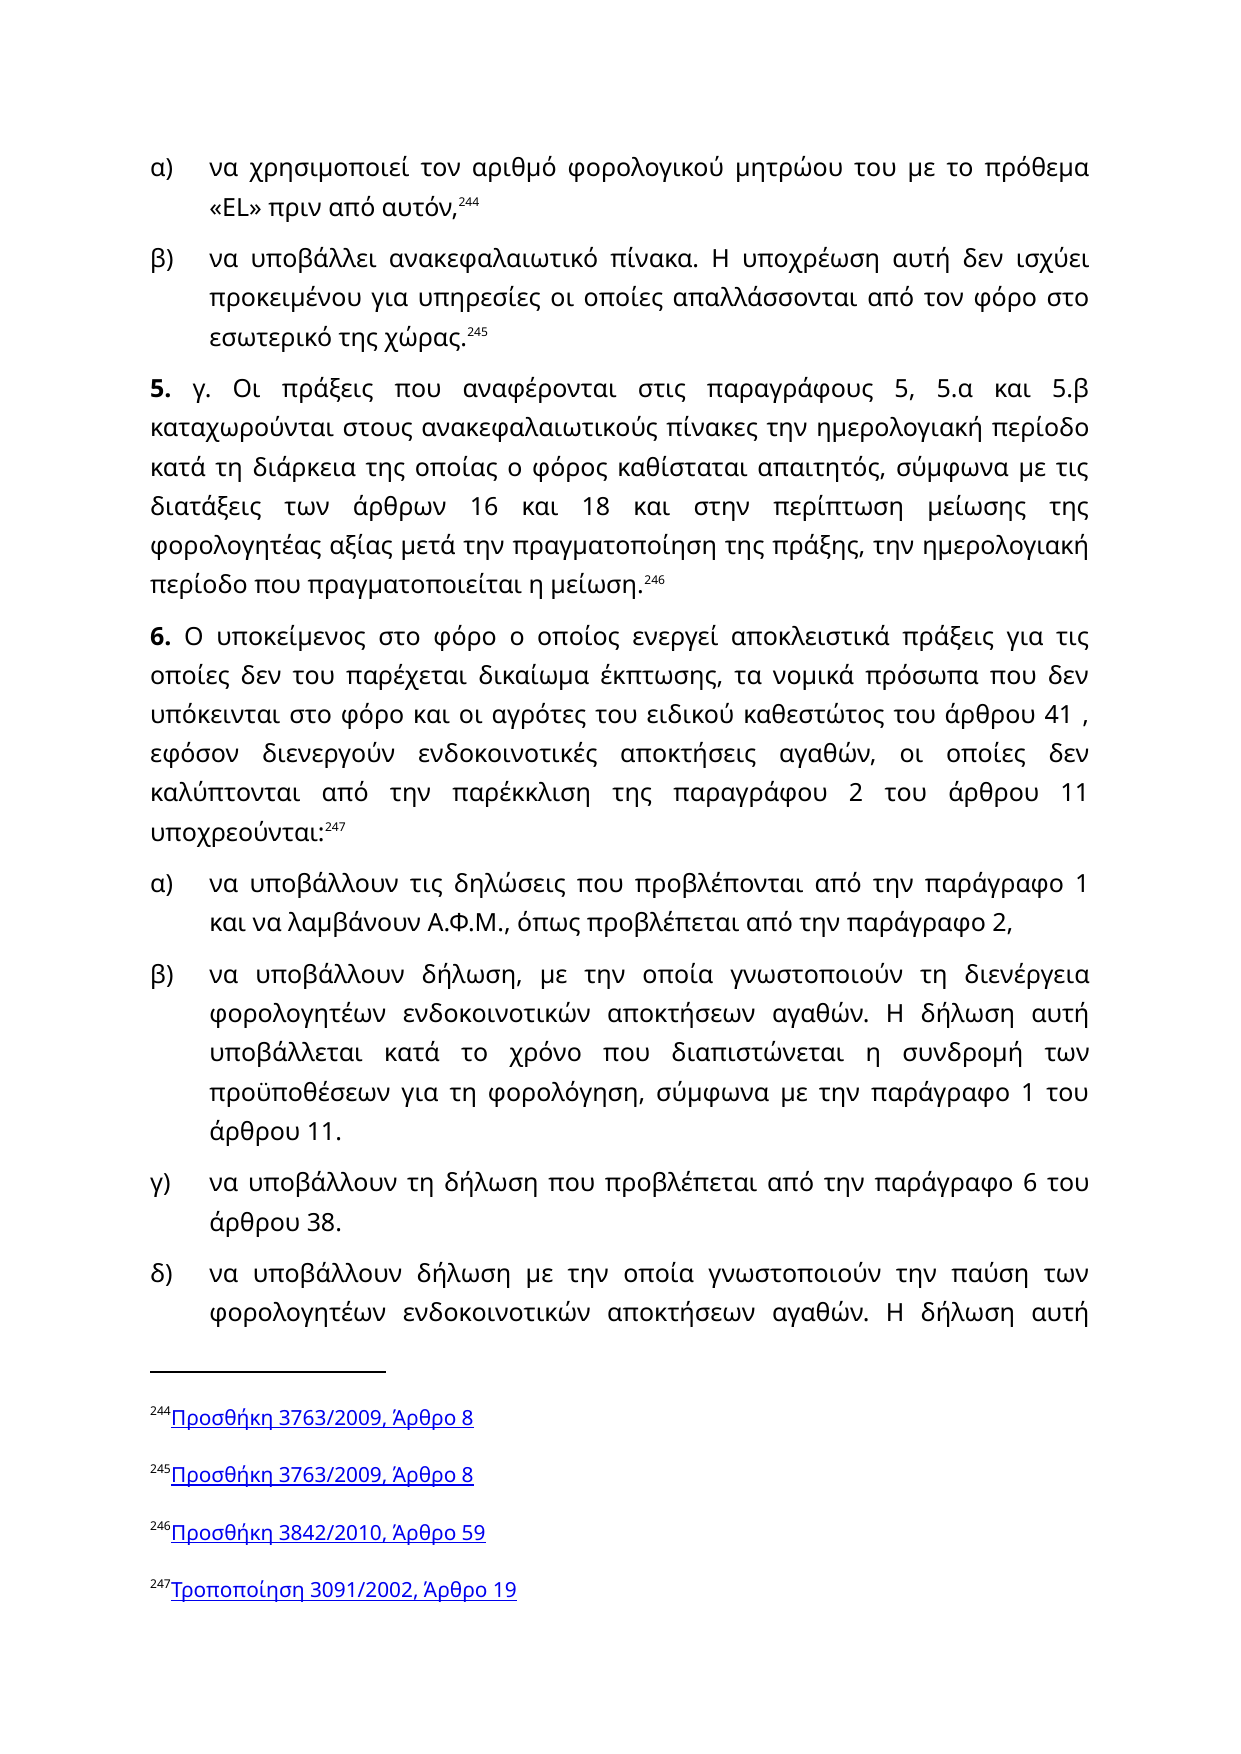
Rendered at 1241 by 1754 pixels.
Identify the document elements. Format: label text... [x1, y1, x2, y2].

list α) να χρησιμοποιεί τον αριθμό φορολογικού μητρώου του με το πρόθεμα «EL» πριν από αυτόν, [150, 150, 1090, 223]
text Προσθήκη 3763/2009, Άρθρο 8 [150, 1403, 1090, 1431]
list β) να υποβάλλουν δήλωση, με την οποία γνωστοποιούν τη διενέργεια φορολογητέων ενδοκοινοτικών αποκτήσεων αγαθών. Η δήλωση αυτή υποβάλλεται κατά το χρόνο που διαπιστώνεται η συνδρομή των προϋποθέσεων για τη φορολόγηση, σύμφωνα με την παράγραφο 1 του άρθρου 11. [150, 957, 1090, 1147]
text 5. γ. Οι πράξεις που αναφέρονται στις παραγράφους 5, 5.α και 5.β καταχωρούνται στους ανακεφαλαιωτικούς πίνακες την ημερολογιακή περίοδο κατά τη διάρκεια της οποίας ο φόρος καθίσταται απαιτητός, σύμφωνα με τις διατάξεις των άρθρων 16 και 18 και στην περίπτωση μείωσης της φορολογητέας αξίας μετά την πραγματοποίηση της πράξης, την ημερολογιακή περίοδο που πραγματοποιείται η μείωση. [150, 371, 1090, 601]
text Προσθήκη 3842/2010, Άρθρο 59 [150, 1518, 1090, 1546]
list β) να υποβάλλει ανακεφαλαιωτικό πίνακα. Η υποχρέωση αυτή δεν ισχύει προκειμένου για υπη­ρεσίες οι οποίες απαλλάσσονται από τον φόρο στο εσωτερικό της χώρας. [150, 241, 1090, 353]
text Τροποποίηση 3091/2002, Άρθρο 19 [150, 1576, 1090, 1604]
list γ) να υποβάλλουν τη δήλωση που προβλέπεται από την παράγραφο 6 του άρθρου 38. [150, 1165, 1090, 1238]
text 6. Ο υποκείμενος στο φόρο ο οποίος ενεργεί αποκλειστικά πράξεις για τις οποίες δεν του παρέχεται δικαίωμα έκπτωσης, τα νομικά πρόσωπα που δεν υπόκεινται στο φόρο και οι αγρότες του ειδικού καθεστώτος του άρθρου 41 , εφόσον διενεργούν ενδοκοινοτικές αποκτήσεις αγαθών, οι οποίες δεν καλύπτονται από την παρέκκλιση της παραγράφου 2 του άρθρου 11 υποχρεούνται: [150, 618, 1090, 848]
list δ) να υποβάλλουν δήλωση με την οποία γνωστοποιούν την παύση των φορολογητέων ενδοκοινοτικών αποκτήσεων αγαθών. Η δήλωση αυτή [150, 1256, 1090, 1329]
text Προσθήκη 3763/2009, Άρθρο 8 [150, 1460, 1090, 1489]
list α) να υποβάλλουν τις δηλώσεις που προβλέπονται από την παράγραφο 1 και να λαμβάνουν Α.Φ.Μ., όπως προβλέπεται από την παράγραφο 2, [150, 866, 1090, 939]
